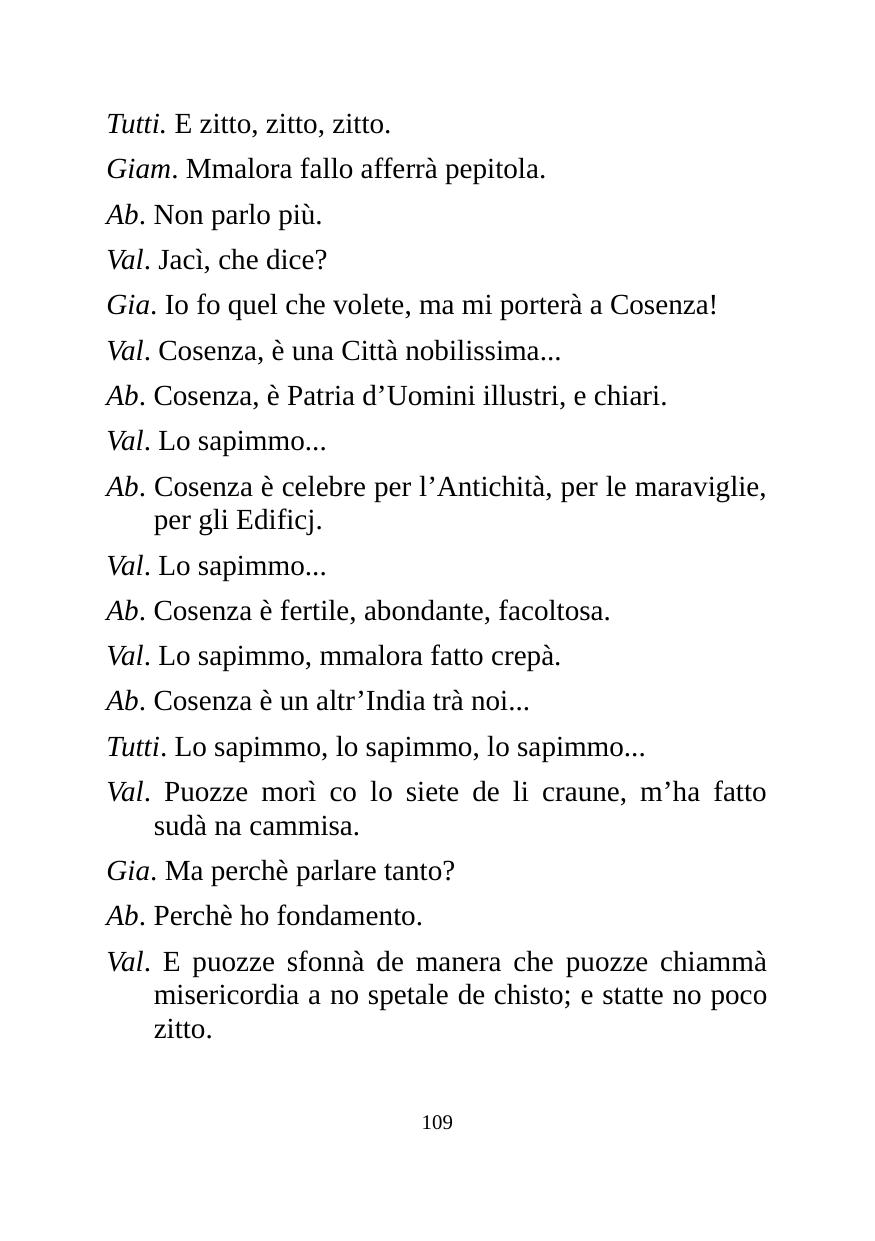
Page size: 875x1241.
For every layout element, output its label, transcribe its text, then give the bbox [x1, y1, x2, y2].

text Giam. Mmalora fallo afferrà pepitola. [106, 152, 768, 185]
text Ab. Cosenza è un altr’India trà noi... [106, 683, 768, 717]
text Val. Lo sapimmo, mmalora fatto crepà. [106, 638, 768, 672]
text Val. Puozze morì co lo siete de li craune, m’ha fatto sudà na cammisa. [106, 774, 768, 841]
text Val. Lo sapimmo... [106, 548, 768, 581]
text Tutti. E zitto, zitto, zitto. [106, 106, 768, 140]
text Val. Lo sapimmo... [106, 423, 768, 457]
text Gia. Ma perchè parlare tanto? [106, 853, 768, 887]
text Ab. Cosenza è fertile, abondante, facoltosa. [106, 593, 768, 626]
text Ab. Cosenza, è Patria d’Uomini illustri, e chiari. [106, 378, 768, 412]
text Gia. Io fo quel che volete, ma mi porterà a Cosenza! [106, 287, 768, 321]
text Ab. Non parlo più. [106, 197, 768, 230]
text Val. E puozze sfonnà de manera che puozze chiammà misericordia a no spetale de chisto; e statte no poco zitto. [106, 944, 768, 1044]
text Val. Jacì, che dice? [106, 242, 768, 276]
text Tutti. Lo sapimmo, lo sapimmo, lo sapimmo... [106, 729, 768, 762]
text Ab. Perchè ho fondamento. [106, 898, 768, 932]
text Val. Cosenza, è una Città nobilissima... [106, 333, 768, 366]
text Ab. Cosenza è celebre per l’Antichità, per le maraviglie, per gli Edificj. [106, 469, 768, 536]
